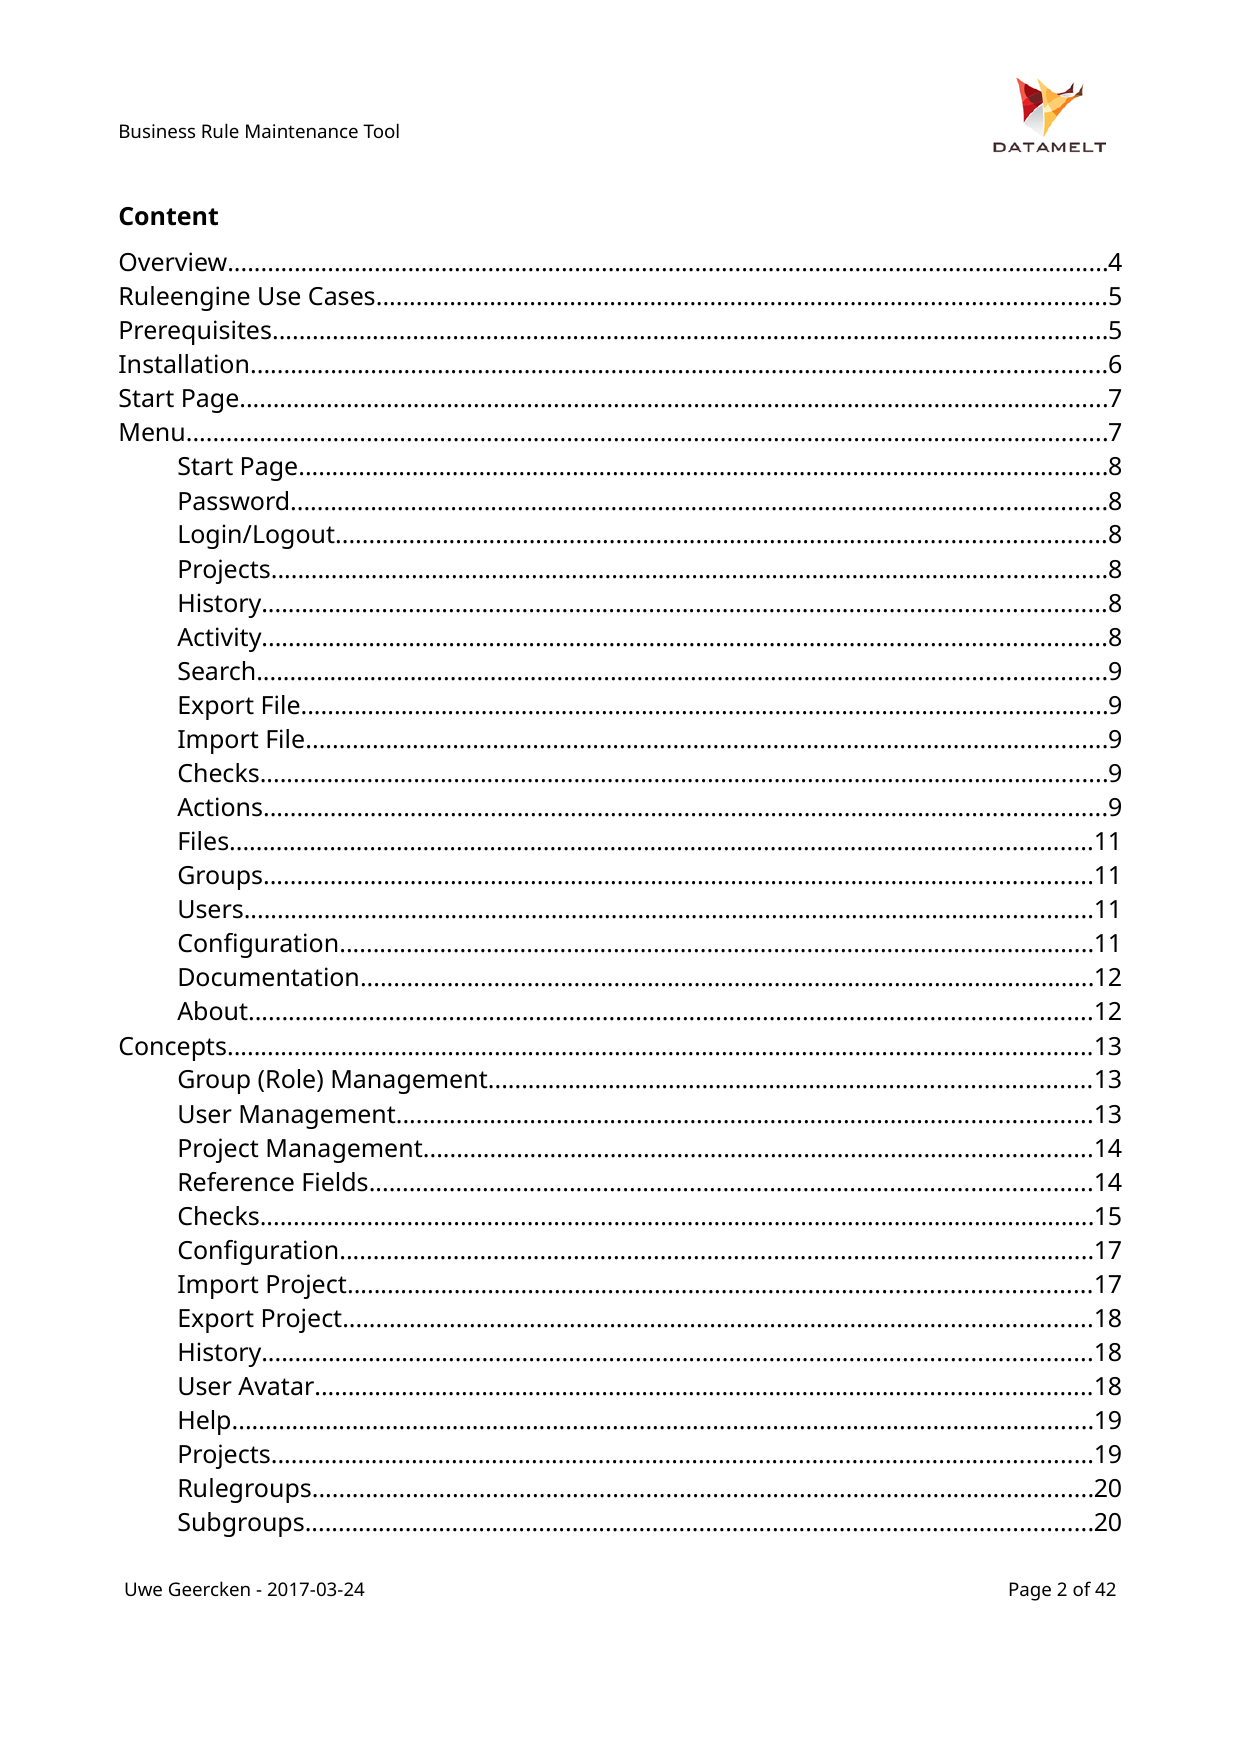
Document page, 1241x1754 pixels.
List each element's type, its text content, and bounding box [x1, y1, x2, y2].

text Subgroups 20 [177, 1505, 1122, 1539]
text Configuration 11 [177, 926, 1122, 960]
text Files 11 [177, 824, 1122, 858]
text Project Management 14 [177, 1130, 1122, 1164]
text History 8 [177, 585, 1122, 619]
text User Avatar 18 [177, 1369, 1122, 1403]
text Ruleengine Use Cases 5 [118, 279, 1122, 313]
subtitle Content [118, 198, 1122, 232]
text Prerequisites 5 [118, 313, 1122, 347]
text History 18 [177, 1335, 1122, 1369]
text Import File 9 [177, 722, 1122, 756]
text Import Project 17 [177, 1267, 1122, 1301]
picture [992, 69, 1107, 160]
text Rulegroups 20 [177, 1471, 1122, 1505]
text Export File 9 [177, 687, 1122, 722]
text Help 19 [177, 1403, 1122, 1437]
text Activity 8 [177, 619, 1122, 653]
text Login/Logout 8 [177, 517, 1122, 551]
text Start Page 7 [118, 381, 1122, 415]
text Group (Role) Management 13 [177, 1062, 1122, 1096]
text Checks 15 [177, 1198, 1122, 1232]
text Menu 7 [118, 415, 1122, 449]
text Reference Fields 14 [177, 1164, 1122, 1198]
text Actions 9 [177, 790, 1122, 824]
text User Management 13 [177, 1096, 1122, 1130]
text Checks 9 [177, 756, 1122, 790]
text Search 9 [177, 653, 1122, 687]
text Start Page 8 [177, 449, 1122, 483]
text Projects 8 [177, 551, 1122, 585]
text Groups 11 [177, 858, 1122, 892]
text Installation 6 [118, 347, 1122, 381]
text Overview 4 [118, 245, 1122, 279]
text Password 8 [177, 483, 1122, 517]
text Configuration 17 [177, 1232, 1122, 1267]
text Documentation 12 [177, 960, 1122, 994]
text Projects 19 [177, 1437, 1122, 1471]
text About 12 [177, 994, 1122, 1028]
text Export Project 18 [177, 1301, 1122, 1335]
text Concepts 13 [118, 1028, 1122, 1062]
text Users 11 [177, 892, 1122, 926]
